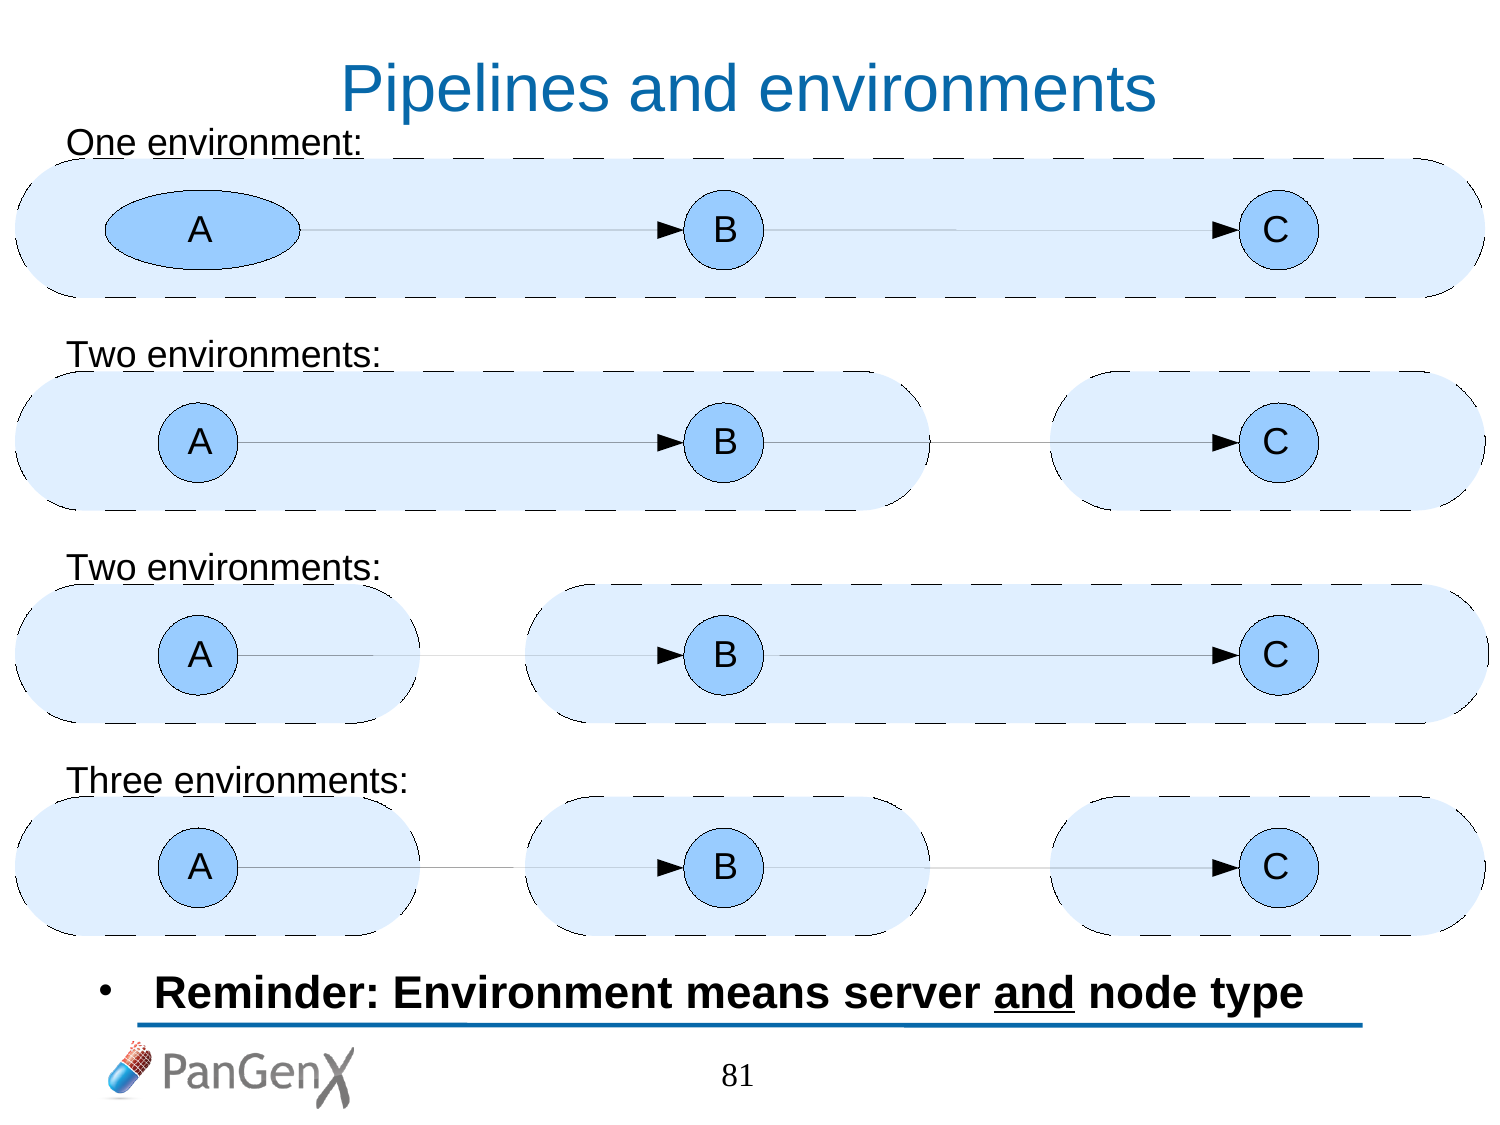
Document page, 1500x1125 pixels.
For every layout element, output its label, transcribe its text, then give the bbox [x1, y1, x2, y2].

text_box B [698, 197, 754, 258]
text_box A [172, 834, 228, 896]
text_box [15, 592, 421, 724]
list Reminder: Environment means server and node type [75, 945, 1425, 1036]
text_box [525, 584, 1489, 724]
text_box One environment: [51, 110, 379, 179]
text_box B [698, 409, 754, 470]
title Pipelines and environments [0, 6, 1500, 149]
text_box C [1247, 835, 1305, 896]
text_box Three environments: [51, 748, 424, 817]
text_box C [1247, 197, 1305, 258]
text_box [15, 805, 421, 936]
text_box Two environments: [51, 323, 397, 392]
text_box [525, 796, 931, 936]
text_box A [172, 409, 228, 470]
text_box [15, 371, 931, 511]
text_box [15, 158, 1486, 298]
text_box Two environments: [51, 535, 397, 605]
text_box C [1247, 409, 1305, 471]
picture [89, 1041, 354, 1109]
text_box A [172, 622, 228, 683]
text_box B [698, 622, 754, 683]
text_box A [172, 197, 228, 258]
text_box [1050, 796, 1486, 936]
text_box C [1247, 622, 1305, 683]
text_box [1050, 371, 1486, 511]
text_box B [698, 834, 754, 896]
